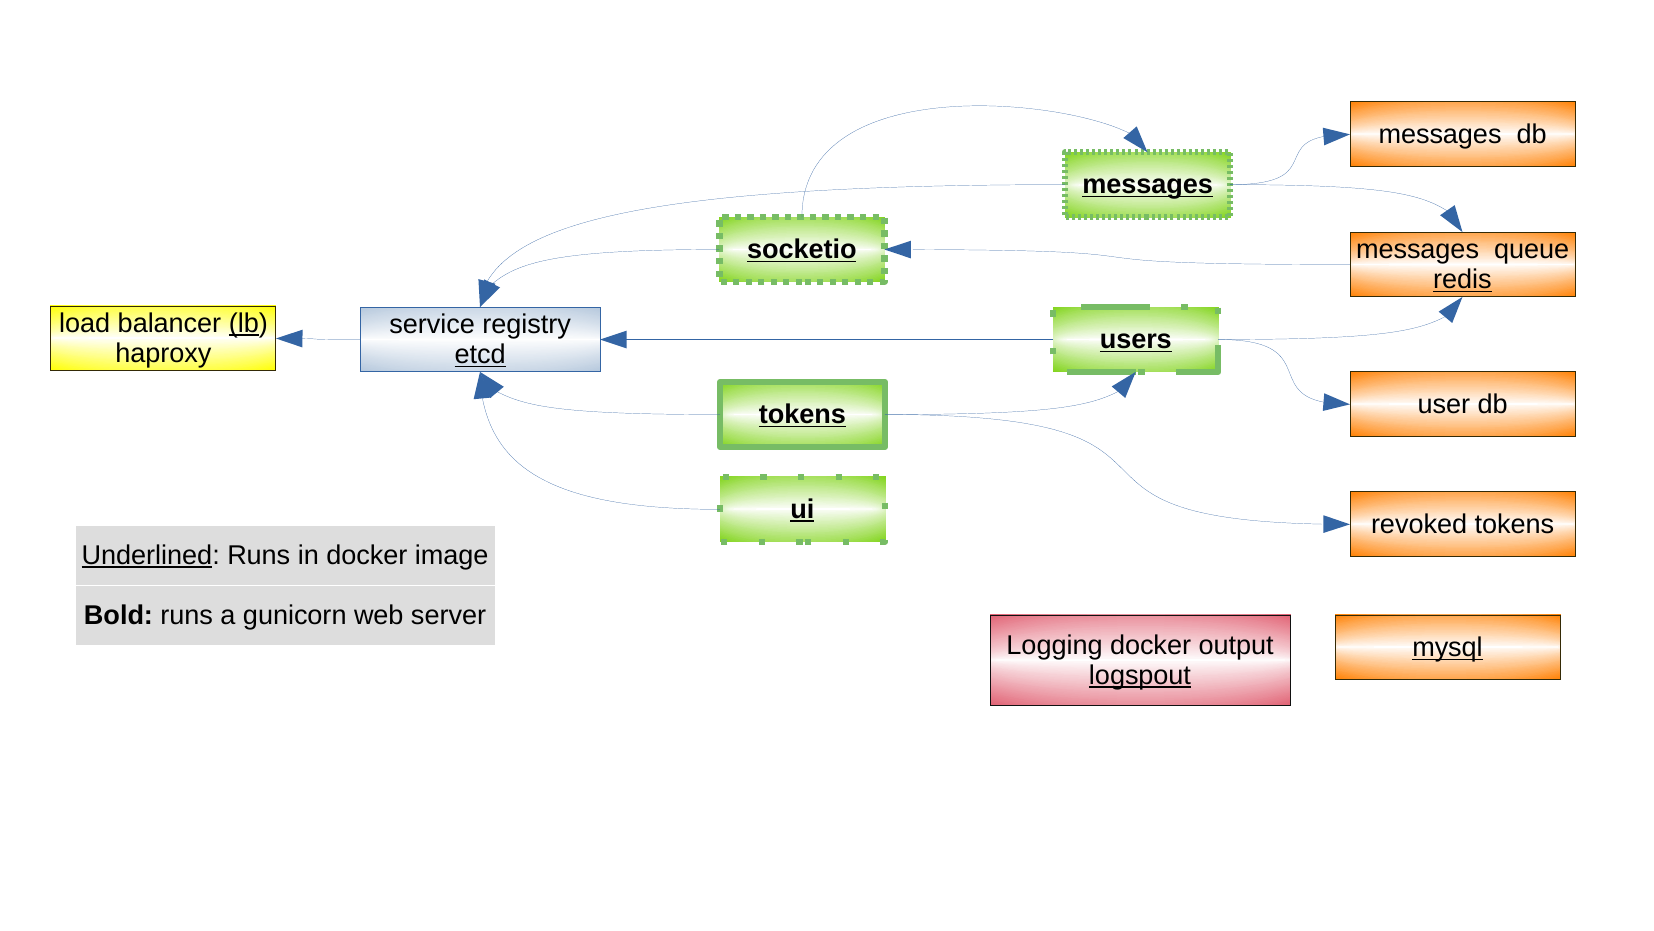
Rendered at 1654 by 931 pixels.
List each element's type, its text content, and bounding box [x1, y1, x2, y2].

text_box Underlined: Runs in docker image [75, 525, 496, 585]
text_box users [1053, 307, 1219, 372]
text_box ui [720, 476, 886, 542]
text_box messages [1065, 152, 1231, 218]
text_box load balancer (lb) haproxy [50, 306, 276, 371]
text_box Bold: runs a gunicorn web server [75, 585, 496, 646]
text_box tokens [720, 382, 886, 447]
text_box mysql [1335, 615, 1561, 680]
text_box user db [1350, 371, 1576, 437]
text_box service registry etcd [360, 307, 601, 372]
text_box Logging docker output logspout [990, 615, 1291, 706]
text_box revoked tokens [1350, 491, 1576, 557]
text_box socketio [719, 217, 885, 282]
text_box messages db [1350, 101, 1576, 167]
text_box messages queue redis [1350, 232, 1576, 297]
